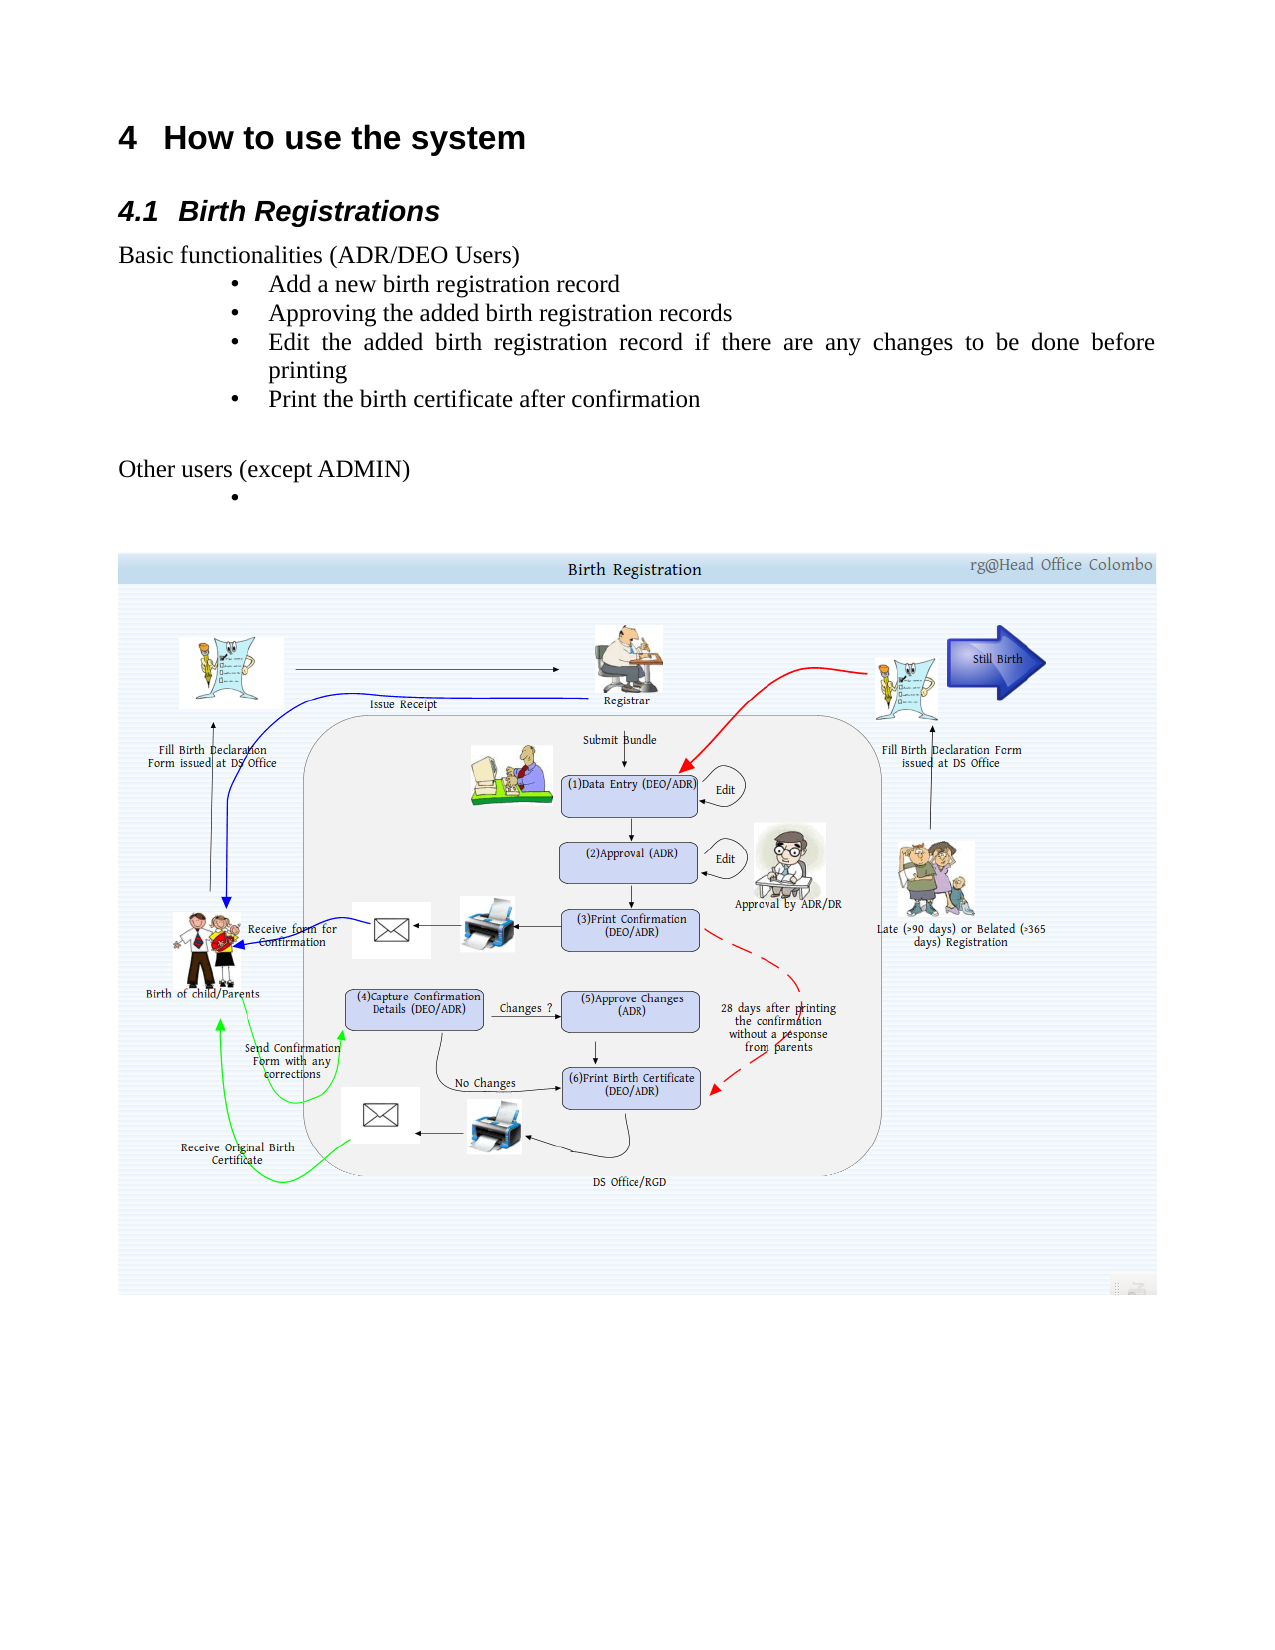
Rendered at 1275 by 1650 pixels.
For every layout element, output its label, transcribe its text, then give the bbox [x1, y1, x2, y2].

text Basic functionalities (ADR/DEO Users) [118, 240, 1157, 269]
list Print the birth certificate after confirmation [231, 384, 1157, 413]
subtitle How to use the system [118, 118, 1157, 157]
text Other users (except ADMIN) [118, 454, 1157, 483]
subtitle Birth Registrations [118, 194, 1157, 228]
list Edit the added birth registration record if there are any changes to be done before printing [231, 327, 1157, 384]
list Add a new birth registration record [231, 269, 1157, 298]
list Approving the added birth registration records [231, 298, 1157, 327]
picture [118, 552, 1157, 1295]
